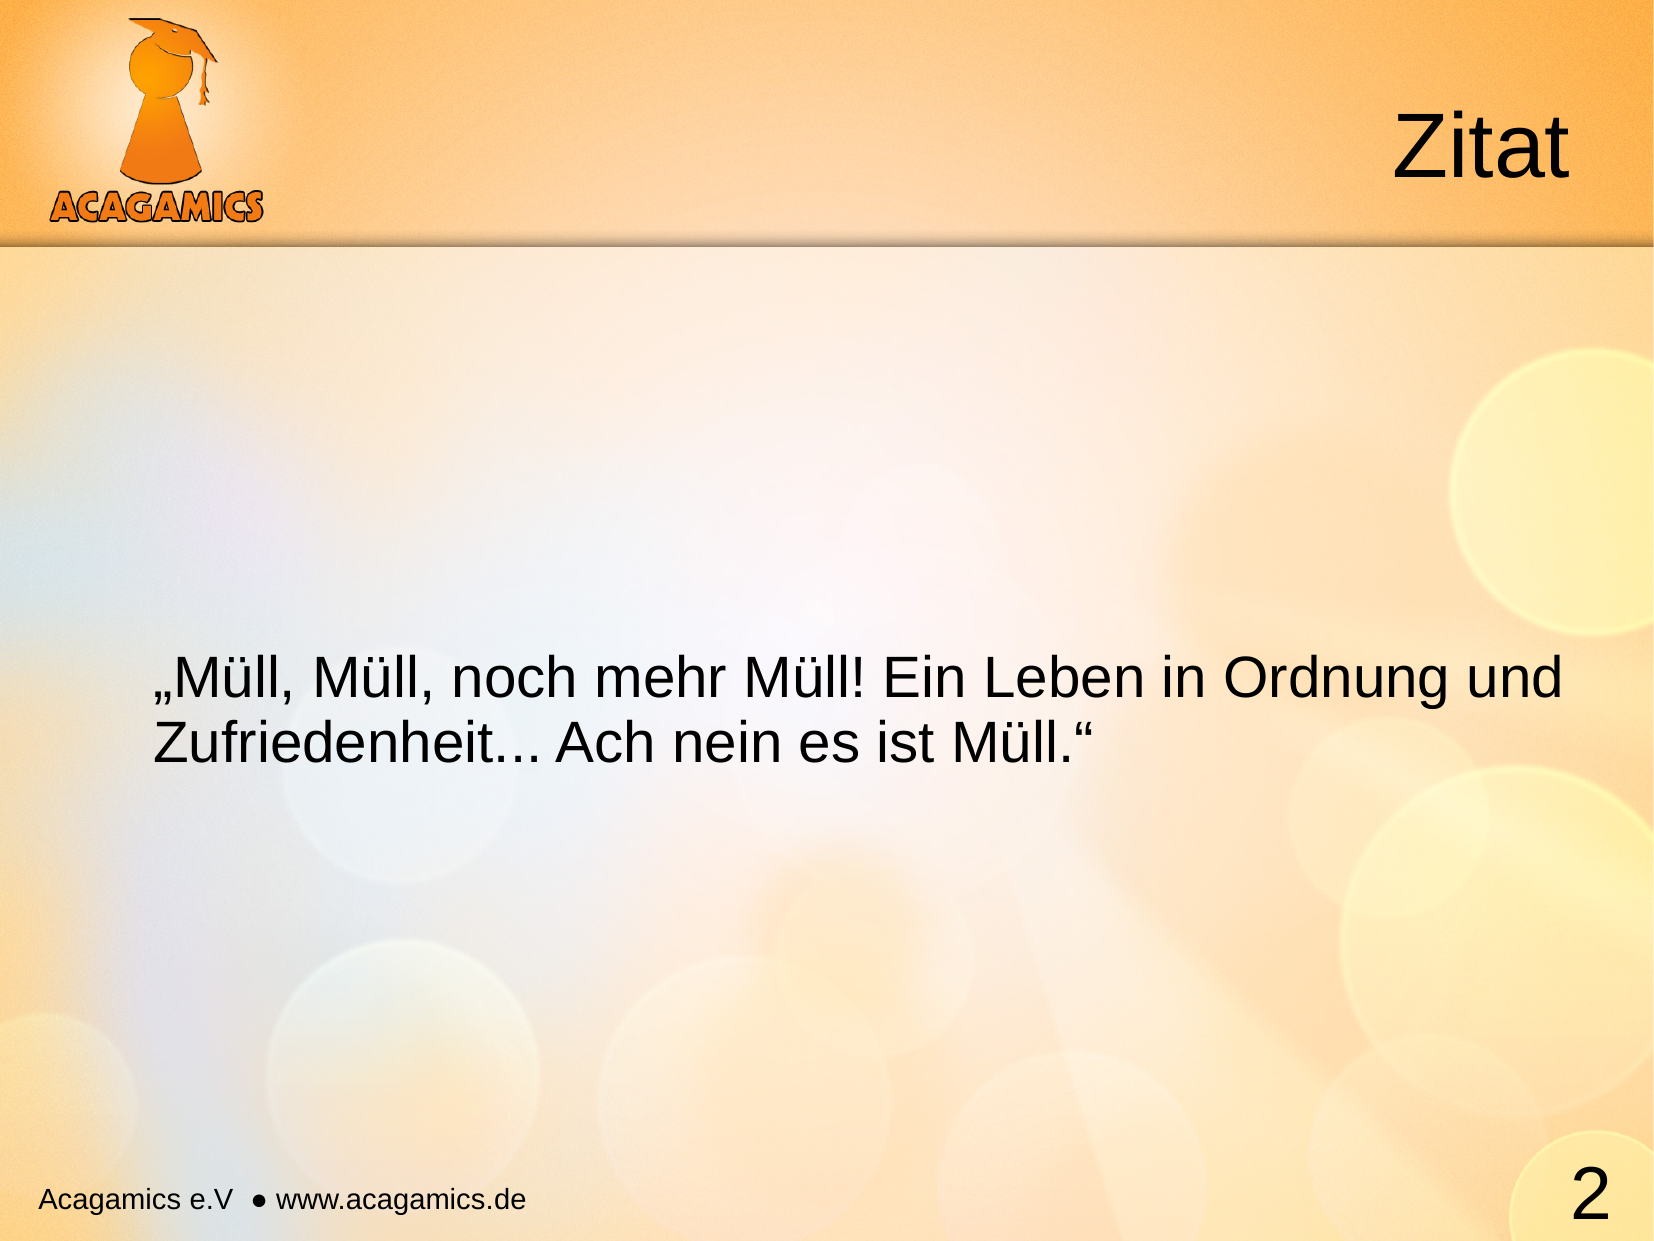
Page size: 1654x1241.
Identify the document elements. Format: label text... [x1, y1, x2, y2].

picture [0, 0, 1654, 1241]
title Zitat [324, 76, 1571, 216]
list „Müll, Müll, noch mehr Müll! Ein Leben in Ordnung und Zufriedenheit... Ach nein es ist Müll.“ [82, 290, 1571, 1109]
